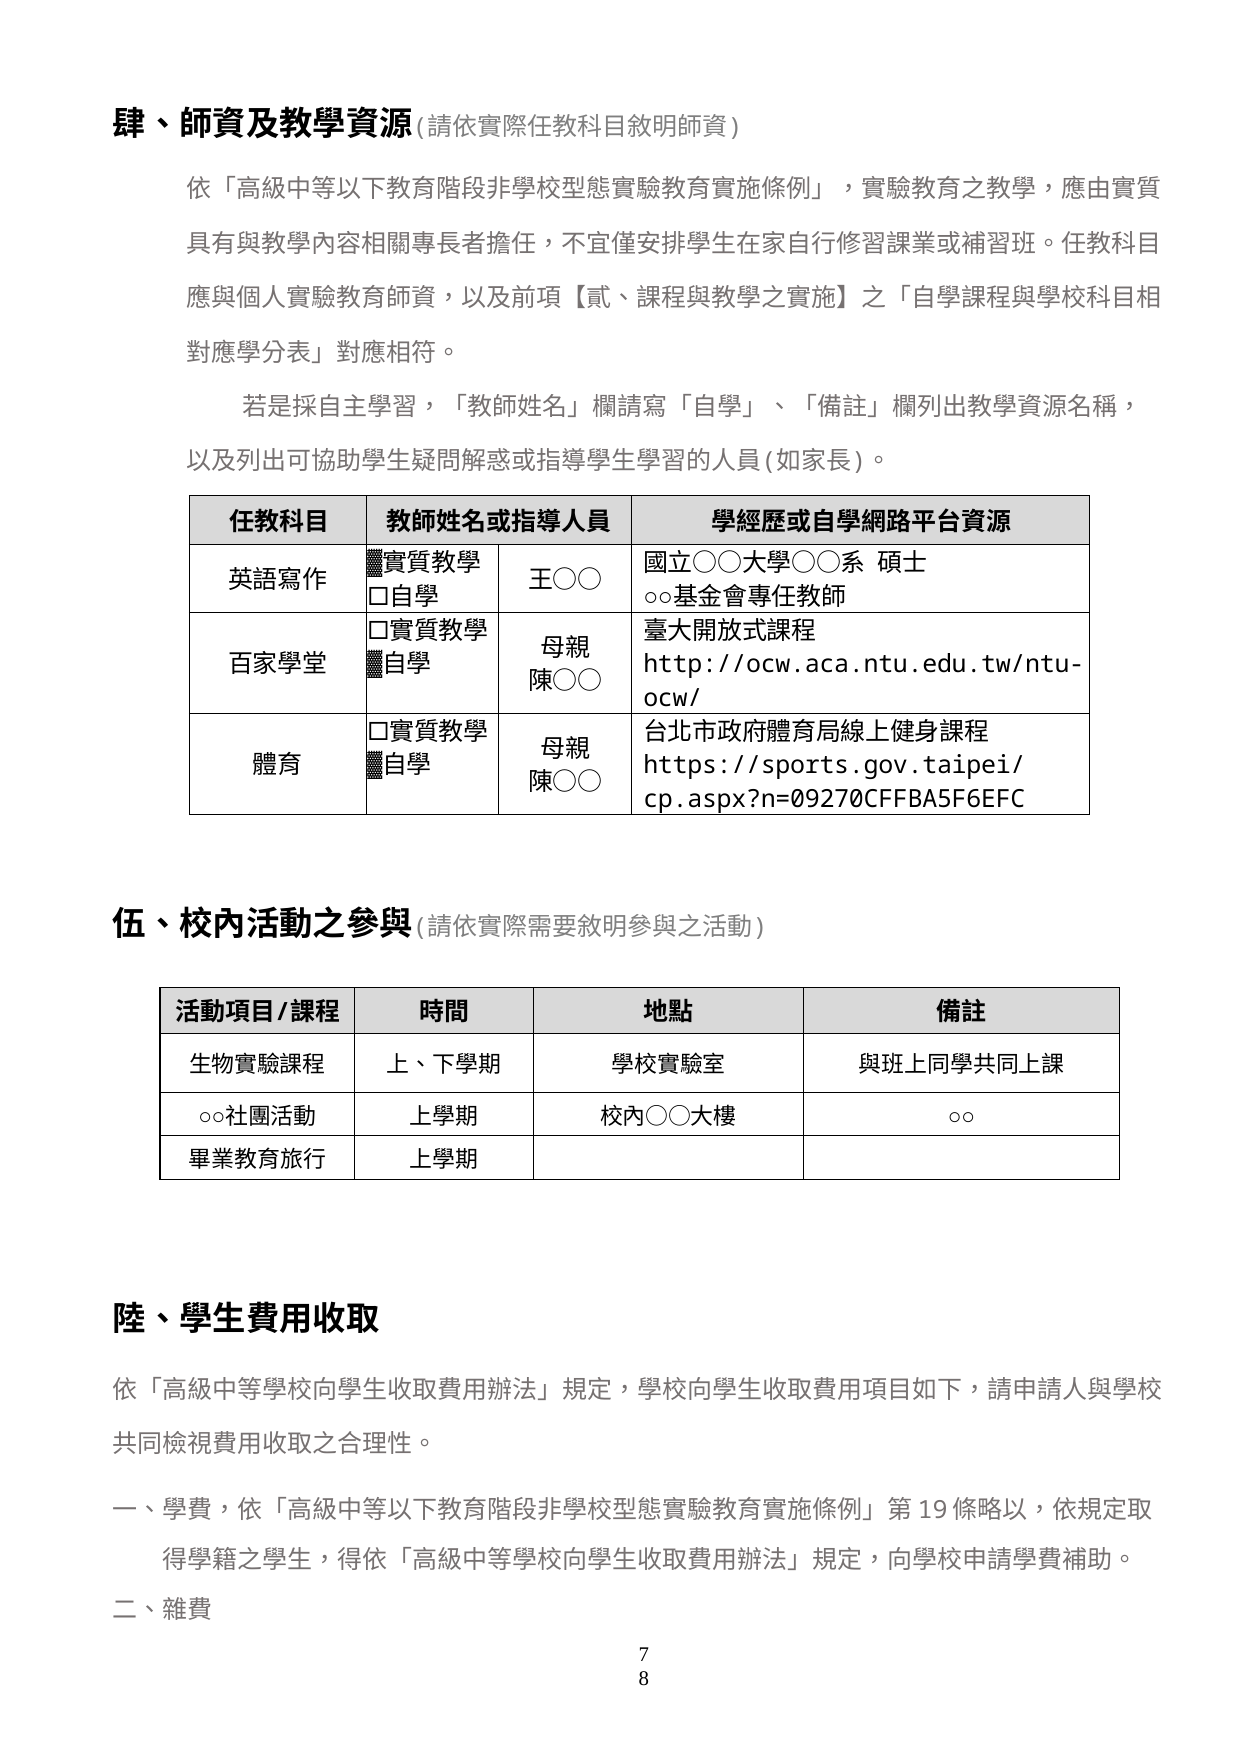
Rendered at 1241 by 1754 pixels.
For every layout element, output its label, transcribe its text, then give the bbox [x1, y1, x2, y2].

table_cell 台北市政府體育局線上健身課程https://sports.gov.taipei/cp.aspx?n=09270CFFBA5F6EFC [632, 714, 1089, 814]
table_cell [534, 1136, 803, 1178]
table_cell 實質教學 ▓自學 [367, 613, 498, 713]
table_header 學經歷或自學網路平台資源 [632, 496, 1089, 544]
text 陸、學生費用收取 [112, 1292, 1167, 1340]
table_header 教師姓名或指導人員 [367, 496, 631, 544]
table_cell 百家學堂 [190, 613, 366, 713]
text 依「高級中等以下教育階段非學校型態實驗教育實施條例」，實驗教育之教學，應由實質具有與教學內容相關專長者擔任，不宜僅安排學生在家自行修習課業或補習班。任教科目應與個人實驗教育師資，以及前項【貳、課程與教學之實施】之「自學課程與學校科目相對應學分表」對應相符。 [186, 169, 1167, 368]
table_header 任教科目 [190, 496, 366, 544]
text 若是採自主學習，「教師姓名」欄請寫「自學」、「備註」欄列出教學資源名稱，以及列出可協助學生疑問解惑或指導學生學習的人員(如家長)。 [186, 386, 1167, 477]
table_cell 實質教學 ▓自學 [367, 714, 498, 814]
table_cell [804, 1136, 1119, 1178]
table_cell 體育 [190, 714, 366, 814]
table_cell 生物實驗課程 [161, 1034, 354, 1092]
table_cell 校內○○大樓 [534, 1093, 803, 1135]
table_header 時間 [355, 988, 533, 1033]
table_cell 臺大開放式課程 http://ocw.aca.ntu.edu.tw/ntu-ocw/ [632, 613, 1089, 713]
text 依「高級中等學校向學生收取費用辦法」規定，學校向學生收取費用項目如下，請申請人與學校共同檢視費用收取之合理性。 [112, 1369, 1167, 1460]
table_cell ○○ [804, 1093, 1119, 1135]
table_cell 上學期 [355, 1136, 533, 1178]
table_cell 上、下學期 [355, 1034, 533, 1092]
table_header 備註 [804, 988, 1119, 1033]
table_cell 上學期 [355, 1093, 533, 1135]
text 一、學費，依「高級中等以下教育階段非學校型態實驗教育實施條例」第19條略以，依規定取得學籍之學生，得依「高級中等學校向學生收取費用辦法」規定，向學校申請學費補助。 [112, 1478, 1167, 1578]
table_cell 學校實驗室 [534, 1034, 803, 1092]
text 肆、師資及教學資源(請依實際任教科目敘明師資) [112, 97, 1167, 145]
table_cell 國立○○大學○○系 碩士 ○○基金會專任教師 [632, 545, 1089, 612]
table_header 地點 [534, 988, 803, 1033]
table_header 活動項目/課程 [161, 988, 354, 1033]
table_cell 母親 陳○○ [499, 714, 631, 814]
table_cell ○○社團活動 [161, 1093, 354, 1135]
table_cell 英語寫作 [190, 545, 366, 612]
table_cell 王○○ [499, 545, 631, 612]
table_cell 母親 陳○○ [499, 613, 631, 713]
table_cell ▓實質教學自學 [367, 545, 498, 612]
text 伍、校內活動之參與(請依實際需要敘明參與之活動) [112, 896, 1167, 944]
text 二、雜費 [112, 1578, 1167, 1628]
table_cell 與班上同學共同上課 [804, 1034, 1119, 1092]
table_cell 畢業教育旅行 [161, 1136, 354, 1178]
